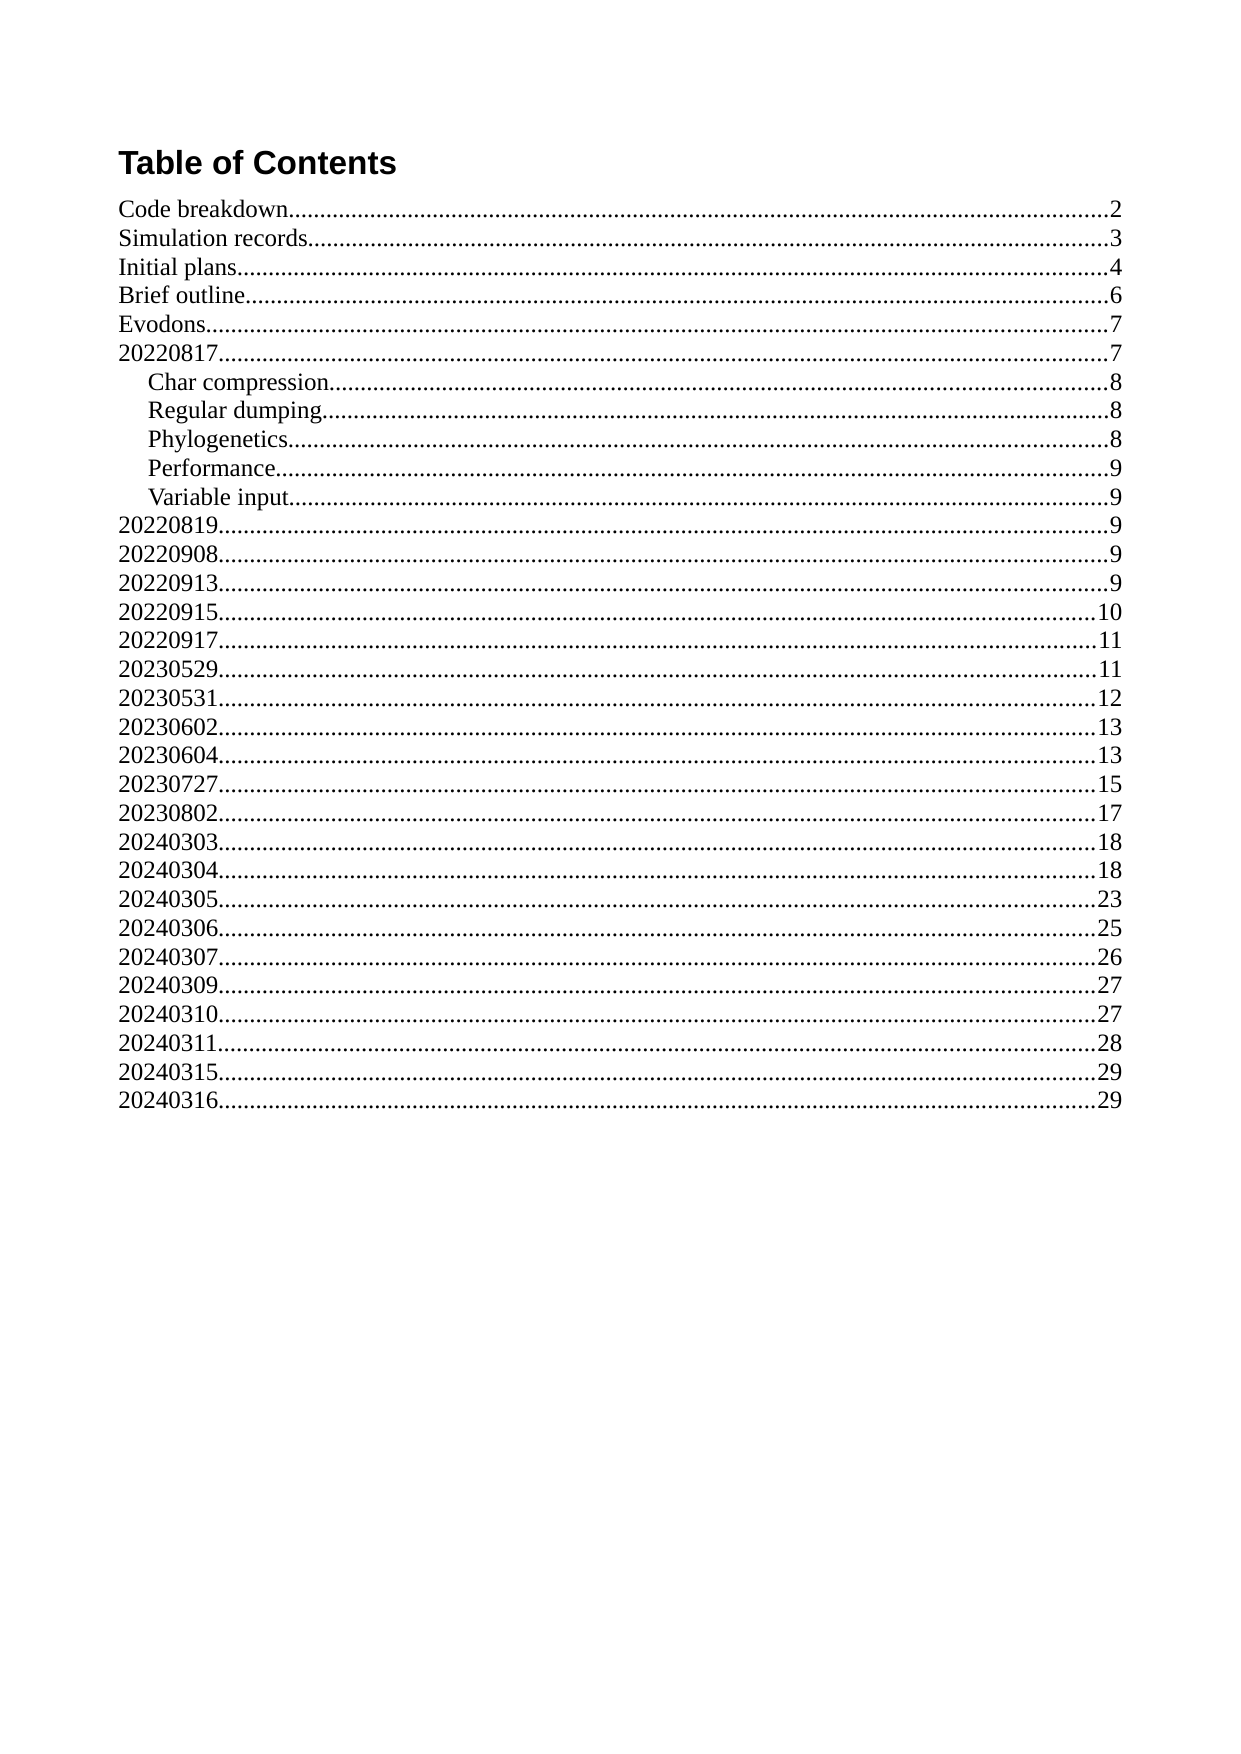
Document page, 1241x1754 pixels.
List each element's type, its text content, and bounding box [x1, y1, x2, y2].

text 20240306 25 [118, 913, 1122, 942]
text Variable input 9 [148, 482, 1122, 510]
text 20240307 26 [118, 942, 1122, 970]
text 20240304 18 [118, 855, 1122, 884]
text 20230802 17 [118, 798, 1122, 827]
text Code breakdown 2 [118, 194, 1122, 223]
text 20220913 9 [118, 568, 1122, 597]
text 20240309 27 [118, 970, 1122, 999]
text 20230602 13 [118, 712, 1122, 740]
text 20240316 29 [118, 1085, 1122, 1114]
text 20230529 11 [118, 654, 1122, 683]
text Regular dumping 8 [148, 395, 1122, 424]
text 20230531 12 [118, 683, 1122, 712]
text 20240311 28 [118, 1028, 1122, 1057]
text 20220915 10 [118, 597, 1122, 625]
text 20220917 11 [118, 625, 1122, 654]
text 20240303 18 [118, 827, 1122, 855]
text 20220908 9 [118, 539, 1122, 568]
text Performance 9 [148, 453, 1122, 482]
text Simulation records 3 [118, 223, 1122, 252]
subtitle Table of Contents [118, 143, 1122, 182]
text 20220819 9 [118, 510, 1122, 539]
text 20240305 23 [118, 884, 1122, 913]
text Char compression 8 [148, 367, 1122, 395]
text 20230604 13 [118, 740, 1122, 769]
text Initial plans 4 [118, 252, 1122, 280]
text Brief outline 6 [118, 280, 1122, 309]
text Phylogenetics 8 [148, 424, 1122, 453]
text 20240310 27 [118, 999, 1122, 1028]
text 20230727 15 [118, 769, 1122, 798]
text 20240315 29 [118, 1057, 1122, 1085]
text 20220817 7 [118, 338, 1122, 367]
text Evodons 7 [118, 309, 1122, 338]
